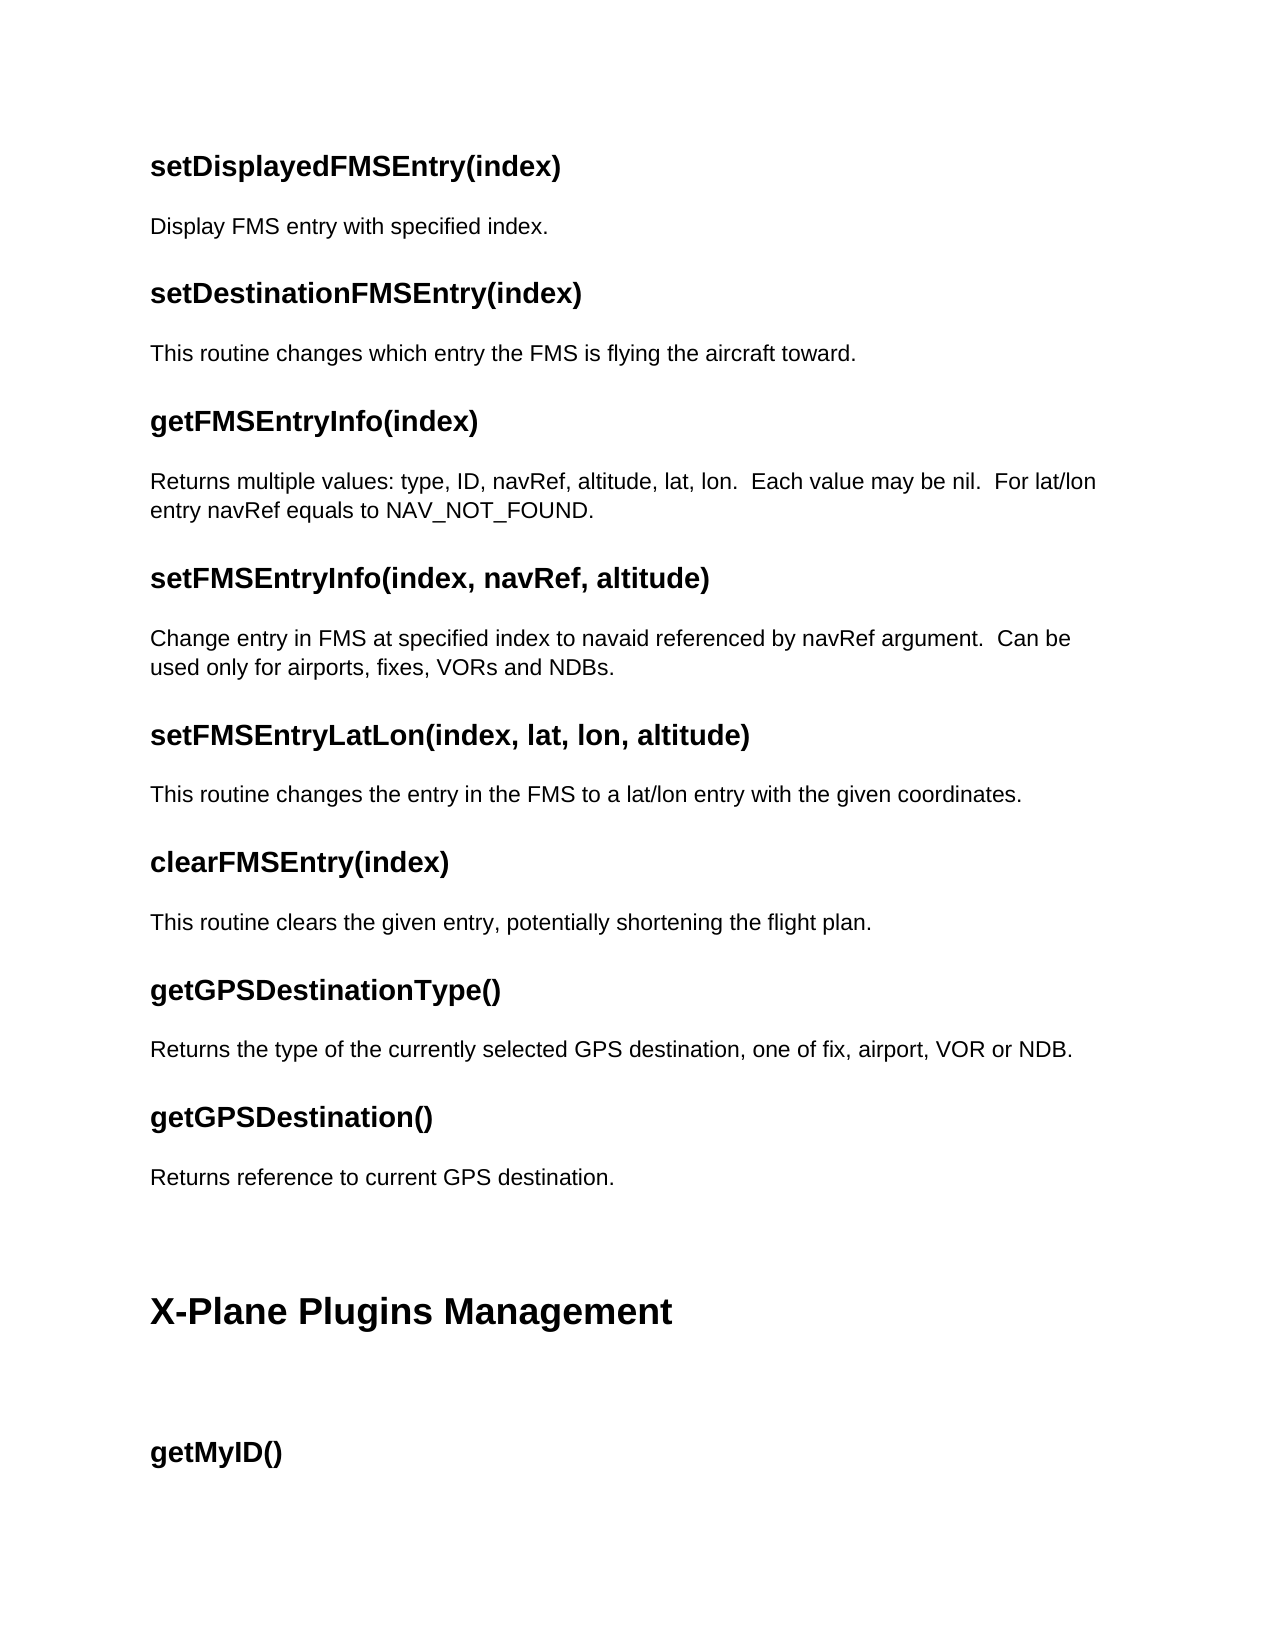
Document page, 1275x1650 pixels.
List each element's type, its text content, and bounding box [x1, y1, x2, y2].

subtitle setFMSEntryLatLon(index, lat, lon, altitude) [150, 719, 1125, 751]
subtitle getMyID() [150, 1436, 1125, 1468]
subtitle setDisplayedFMSEntry(index) [150, 150, 1125, 183]
subtitle clearFMSEntry(index) [150, 846, 1125, 879]
text Returns multiple values: type, ID, navRef, altitude, lat, lon. Each value may be nil. For lat/lon entry navRef equals to NAV_NOT_FOUND. [150, 468, 1125, 523]
text This routine changes the entry in the FMS to a lat/lon entry with the given coordinates. [150, 782, 1125, 808]
text Change entry in FMS at specified index to navaid referenced by navRef argument. Can be used only for airports, fixes, VORs and NDBs. [150, 625, 1125, 680]
subtitle getGPSDestination() [150, 1101, 1125, 1134]
text This routine changes which entry the FMS is flying the aircraft toward. [150, 341, 1125, 366]
text Display FMS entry with specified index. [150, 213, 1125, 239]
text Returns reference to current GPS destination. [150, 1164, 1125, 1190]
subtitle getGPSDestinationType() [150, 974, 1125, 1006]
subtitle getFMSEntryInfo(index) [150, 405, 1125, 438]
text This routine clears the given entry, potentially shortening the flight plan. [150, 909, 1125, 935]
subtitle setDestinationFMSEntry(index) [150, 277, 1125, 310]
subtitle setFMSEntryInfo(index, navRef, altitude) [150, 562, 1125, 594]
text Returns the type of the currently selected GPS destination, one of fix, airport, VOR or NDB. [150, 1037, 1125, 1063]
subtitle X-Plane Plugins Management [150, 1291, 1125, 1333]
